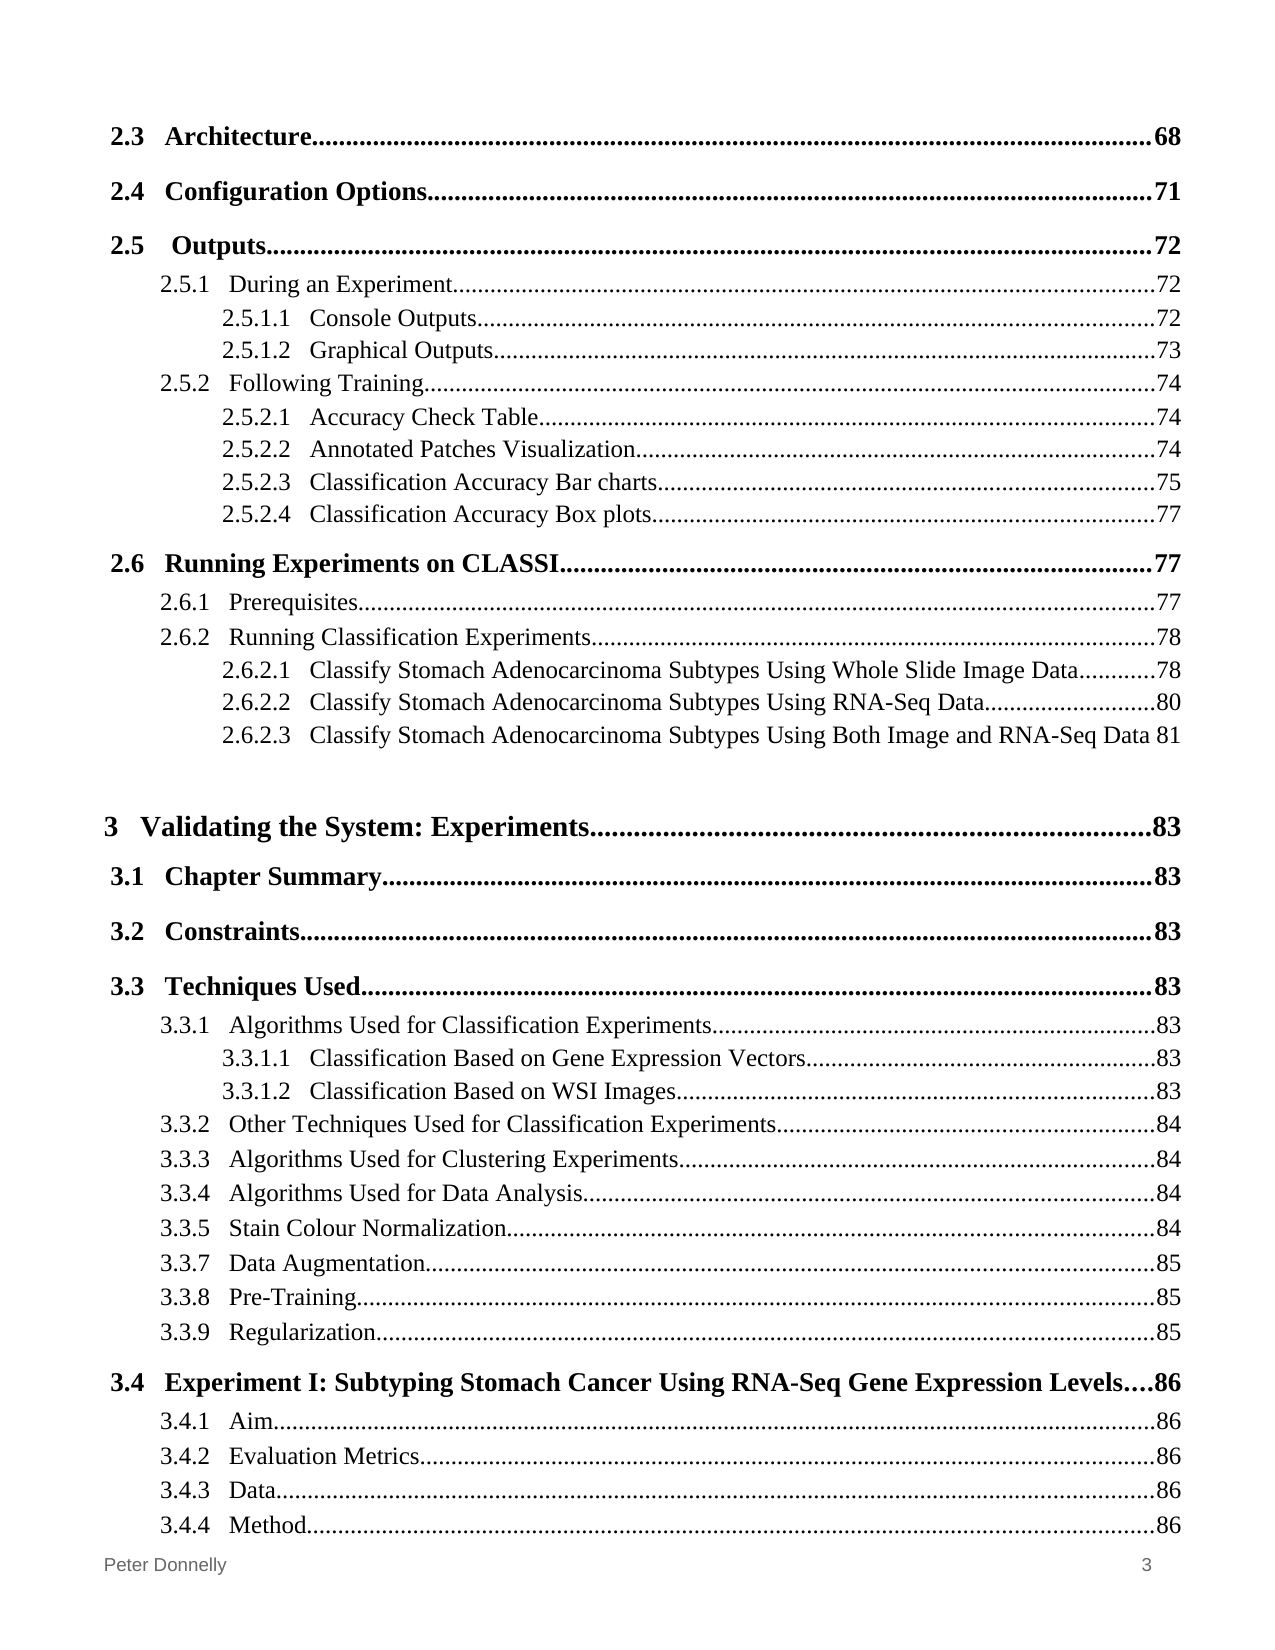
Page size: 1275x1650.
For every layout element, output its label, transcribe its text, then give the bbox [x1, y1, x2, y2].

text 3.1 Chapter Summary 83 [103, 861, 1181, 892]
text 2.6.1 Prerequisites 77 [154, 587, 1181, 616]
text 3.3.7 Data Augmentation 85 [154, 1248, 1181, 1276]
text 3.3.2 Other Techniques Used for Classification Experiments 84 [154, 1109, 1181, 1138]
text 2.4 Configuration Options 71 [103, 174, 1181, 206]
text 3.4.2 Evaluation Metrics 86 [154, 1441, 1181, 1469]
text 3 Validating the System: Experiments 83 [103, 809, 1181, 843]
text 2.6.2.2 Classify Stomach Adenocarcinoma Subtypes Using RNA-Seq Data 80 [216, 687, 1181, 716]
text 3.3.8 Pre-Training 85 [154, 1282, 1181, 1311]
text 3.3.1.2 Classification Based on WSI Images 83 [216, 1076, 1181, 1104]
text 2.5 Outputs 72 [103, 229, 1181, 261]
text 2.6.2.1 Classify Stomach Adenocarcinoma Subtypes Using Whole Slide Image Data 78 [216, 655, 1181, 684]
text 3.4.3 Data 86 [154, 1475, 1181, 1504]
text 2.5.2.2 Annotated Patches Visualization 74 [216, 434, 1181, 463]
text 2.5.2.4 Classification Accuracy Box plots 77 [216, 499, 1181, 528]
text 3.4 Experiment I: Subtyping Stomach Cancer Using RNA-Seq Gene Expression Levels 86 [103, 1366, 1181, 1397]
text 2.5.1.2 Graphical Outputs 73 [216, 335, 1181, 364]
text 2.6 Running Experiments on CLASSI 77 [103, 547, 1181, 578]
text 3.3.9 Regularization 85 [154, 1317, 1181, 1346]
text 3.2 Constraints 83 [103, 915, 1181, 946]
text 2.6.2 Running Classification Experiments 78 [154, 622, 1181, 650]
text 2.5.1.1 Console Outputs 72 [216, 303, 1181, 332]
text 3.3.1.1 Classification Based on Gene Expression Vectors 83 [216, 1043, 1181, 1072]
text 3.3.1 Algorithms Used for Classification Experiments 83 [154, 1010, 1181, 1039]
text 3.3.3 Algorithms Used for Clustering Experiments 84 [154, 1144, 1181, 1173]
text 2.5.1 During an Experiment 72 [154, 269, 1181, 298]
text 2.5.2.1 Accuracy Check Table 74 [216, 402, 1181, 431]
text 2.3 Architecture 68 [103, 120, 1181, 151]
text 2.6.2.3 Classify Stomach Adenocarcinoma Subtypes Using Both Image and RNA-Seq Data 81 [216, 720, 1181, 748]
text 3.3.4 Algorithms Used for Data Analysis 84 [154, 1178, 1181, 1207]
text 3.3 Techniques Used 83 [103, 970, 1181, 1001]
text 2.5.2 Following Training 74 [154, 368, 1181, 397]
text 3.4.1 Aim 86 [154, 1406, 1181, 1435]
text 3.3.5 Stain Colour Normalization 84 [154, 1213, 1181, 1242]
text 3.4.4 Method 86 [154, 1510, 1181, 1539]
text 2.5.2.3 Classification Accuracy Bar charts 75 [216, 467, 1181, 495]
